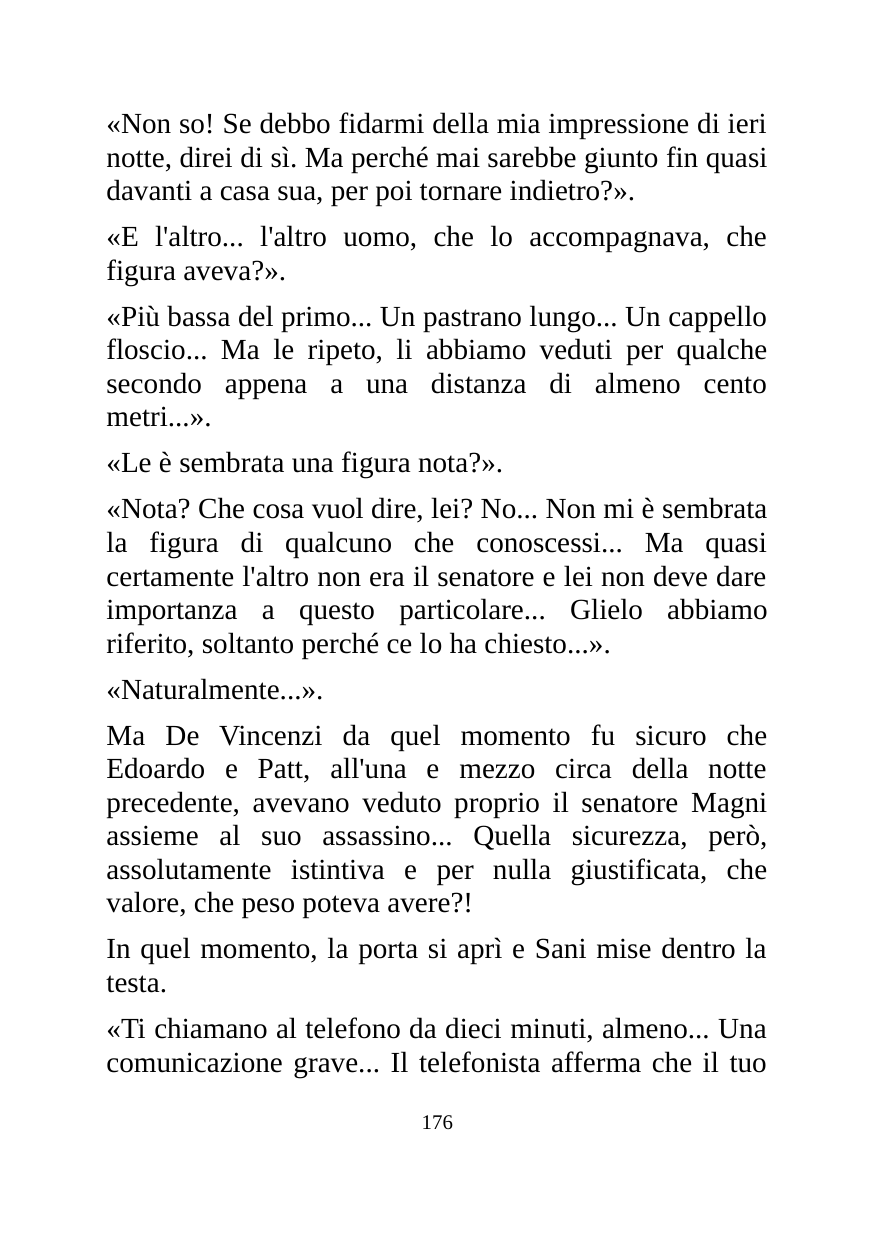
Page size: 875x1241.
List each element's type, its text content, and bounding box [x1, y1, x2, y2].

text «Ti chiamano al telefono da dieci minuti, almeno... Una comunicazione grave... Il telefonista afferma che il tuo [106, 1011, 768, 1078]
text Ma De Vincenzi da quel momento fu sicuro che Edoardo e Patt, all'una e mezzo circa della notte precedente, avevano veduto proprio il senatore Magni assieme al suo assassino... Quella sicurezza, però, assolutamente istintiva e per nulla giustificata, che valore, che peso poteva avere?! [106, 718, 768, 919]
text «Non so! Se debbo fidarmi della mia impressione di ieri notte, direi di sì. Ma perché mai sarebbe giunto fin quasi davanti a casa sua, per poi tornare indietro?». [106, 106, 768, 207]
text In quel momento, la porta si aprì e Sani mise dentro la testa. [106, 932, 768, 999]
text «Naturalmente...». [106, 672, 768, 705]
text «E l'altro... l'altro uomo, che lo accompagnava, che figura aveva?». [106, 219, 768, 286]
text «Nota? Che cosa vuol dire, lei? No... Non mi è sembrata la figura di qualcuno che conoscessi... Ma quasi certamente l'altro non era il senatore e lei non deve dare importanza a questo particolare... Glielo abbiamo riferito, soltanto perché ce lo ha chiesto...». [106, 492, 768, 659]
text «Le è sembrata una figura nota?». [106, 446, 768, 479]
text «Più bassa del primo... Un pastrano lungo... Un cappello floscio... Ma le ripeto, li abbiamo veduti per qualche secondo appena a una distanza di almeno cento metri...». [106, 299, 768, 433]
